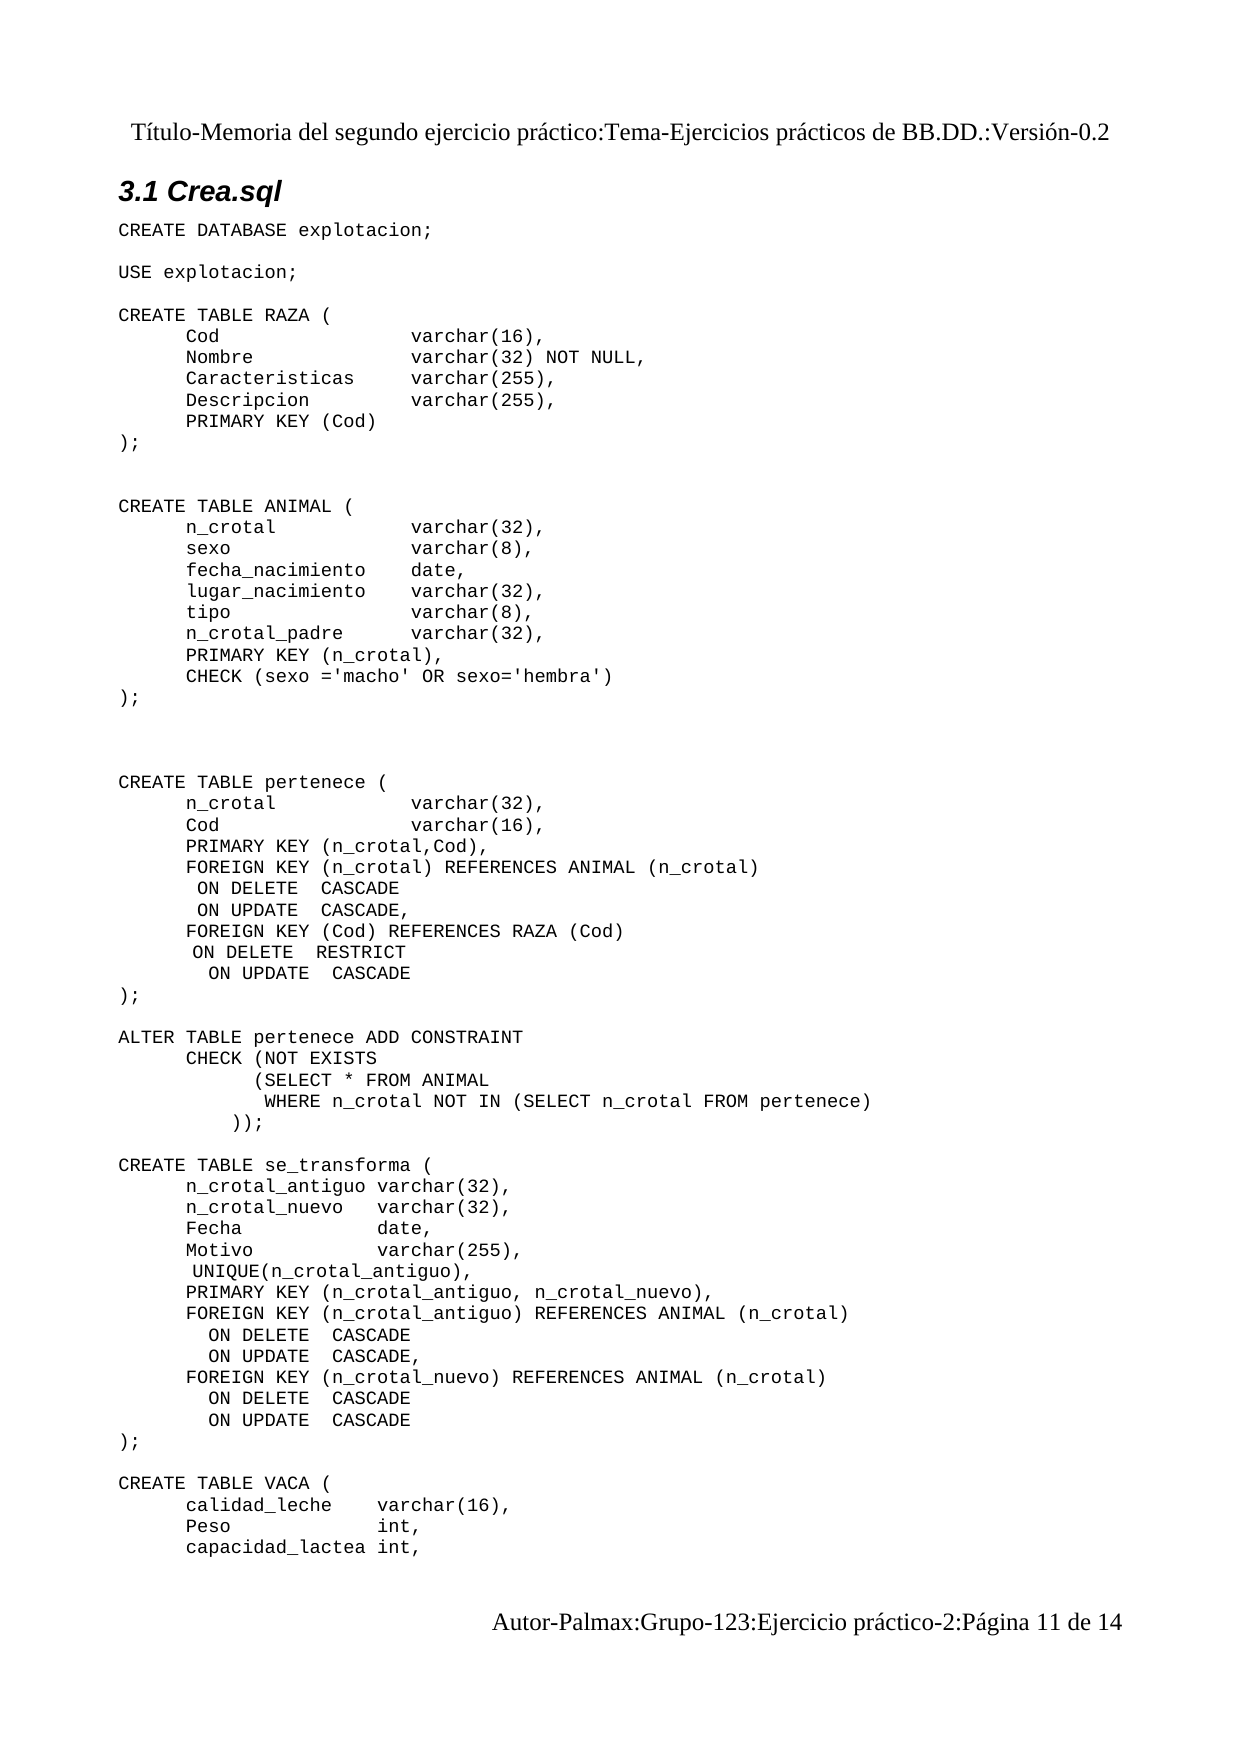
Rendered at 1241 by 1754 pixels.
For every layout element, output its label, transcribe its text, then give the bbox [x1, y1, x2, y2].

text ALTER TABLE pertenece ADD CONSTRAINT [118, 1028, 1122, 1049]
text USE explotacion; [118, 263, 1122, 284]
text CREATE TABLE se_transforma ( [118, 1155, 1122, 1177]
text CREATE TABLE pertenece ( [118, 773, 1122, 794]
text ON UPDATE CASCADE [118, 1410, 1122, 1432]
text ON UPDATE CASCADE, [118, 1347, 1122, 1368]
text FOREIGN KEY (n_crotal_nuevo) REFERENCES ANIMAL (n_crotal) [118, 1368, 1122, 1389]
text n_crotal varchar(32), [118, 794, 1122, 815]
text ON DELETE CASCADE [118, 1389, 1122, 1410]
text calidad_leche varchar(16), [118, 1495, 1122, 1517]
text n_crotal_nuevo varchar(32), [118, 1198, 1122, 1219]
text Peso int, [118, 1517, 1122, 1538]
text FOREIGN KEY (n_crotal_antiguo) REFERENCES ANIMAL (n_crotal) [118, 1304, 1122, 1325]
text CHECK (sexo ='macho' OR sexo='hembra') [118, 667, 1122, 688]
text ); [118, 1432, 1122, 1453]
text ); [118, 688, 1122, 709]
text CREATE TABLE VACA ( [118, 1474, 1122, 1495]
text PRIMARY KEY (n_crotal_antiguo, n_crotal_nuevo), [118, 1283, 1122, 1304]
text lugar_nacimiento varchar(32), [118, 582, 1122, 603]
text PRIMARY KEY (n_crotal,Cod), [118, 837, 1122, 858]
text FOREIGN KEY (Cod) REFERENCES RAZA (Cod) [118, 922, 1122, 943]
text ON DELETE CASCADE [118, 1325, 1122, 1347]
text sexo varchar(8), [118, 539, 1122, 560]
text PRIMARY KEY (n_crotal), [118, 645, 1122, 667]
text ); [118, 985, 1122, 1007]
text n_crotal_padre varchar(32), [118, 624, 1122, 645]
text Motivo varchar(255), [118, 1240, 1122, 1262]
text )); [118, 1113, 1122, 1134]
text CREATE DATABASE explotacion; [118, 220, 1122, 242]
text ON UPDATE CASCADE [118, 964, 1122, 985]
text ); [118, 433, 1122, 454]
text UNIQUE(n_crotal_antiguo), [118, 1262, 1122, 1283]
text ON DELETE CASCADE [118, 879, 1122, 900]
text fecha_nacimiento date, [118, 560, 1122, 582]
text Fecha date, [118, 1219, 1122, 1240]
text Cod varchar(16), [118, 327, 1122, 348]
text WHERE n_crotal NOT IN (SELECT n_crotal FROM pertenece) [118, 1092, 1122, 1113]
text n_crotal varchar(32), [118, 518, 1122, 539]
text capacidad_lactea int, [118, 1538, 1122, 1559]
text tipo varchar(8), [118, 603, 1122, 624]
text ON DELETE RESTRICT [118, 943, 1122, 964]
text Nombre varchar(32) NOT NULL, [118, 348, 1122, 369]
text CREATE TABLE ANIMAL ( [118, 497, 1122, 518]
text (SELECT * FROM ANIMAL [118, 1070, 1122, 1092]
text ON UPDATE CASCADE, [118, 900, 1122, 922]
text n_crotal_antiguo varchar(32), [118, 1177, 1122, 1198]
text PRIMARY KEY (Cod) [118, 412, 1122, 433]
text FOREIGN KEY (n_crotal) REFERENCES ANIMAL (n_crotal) [118, 858, 1122, 879]
text Caracteristicas varchar(255), [118, 369, 1122, 390]
text Cod varchar(16), [118, 815, 1122, 837]
text CREATE TABLE RAZA ( [118, 305, 1122, 327]
text Descripcion varchar(255), [118, 390, 1122, 412]
text CHECK (NOT EXISTS [118, 1049, 1122, 1070]
subtitle 3.1 Crea.sql [118, 175, 1122, 208]
